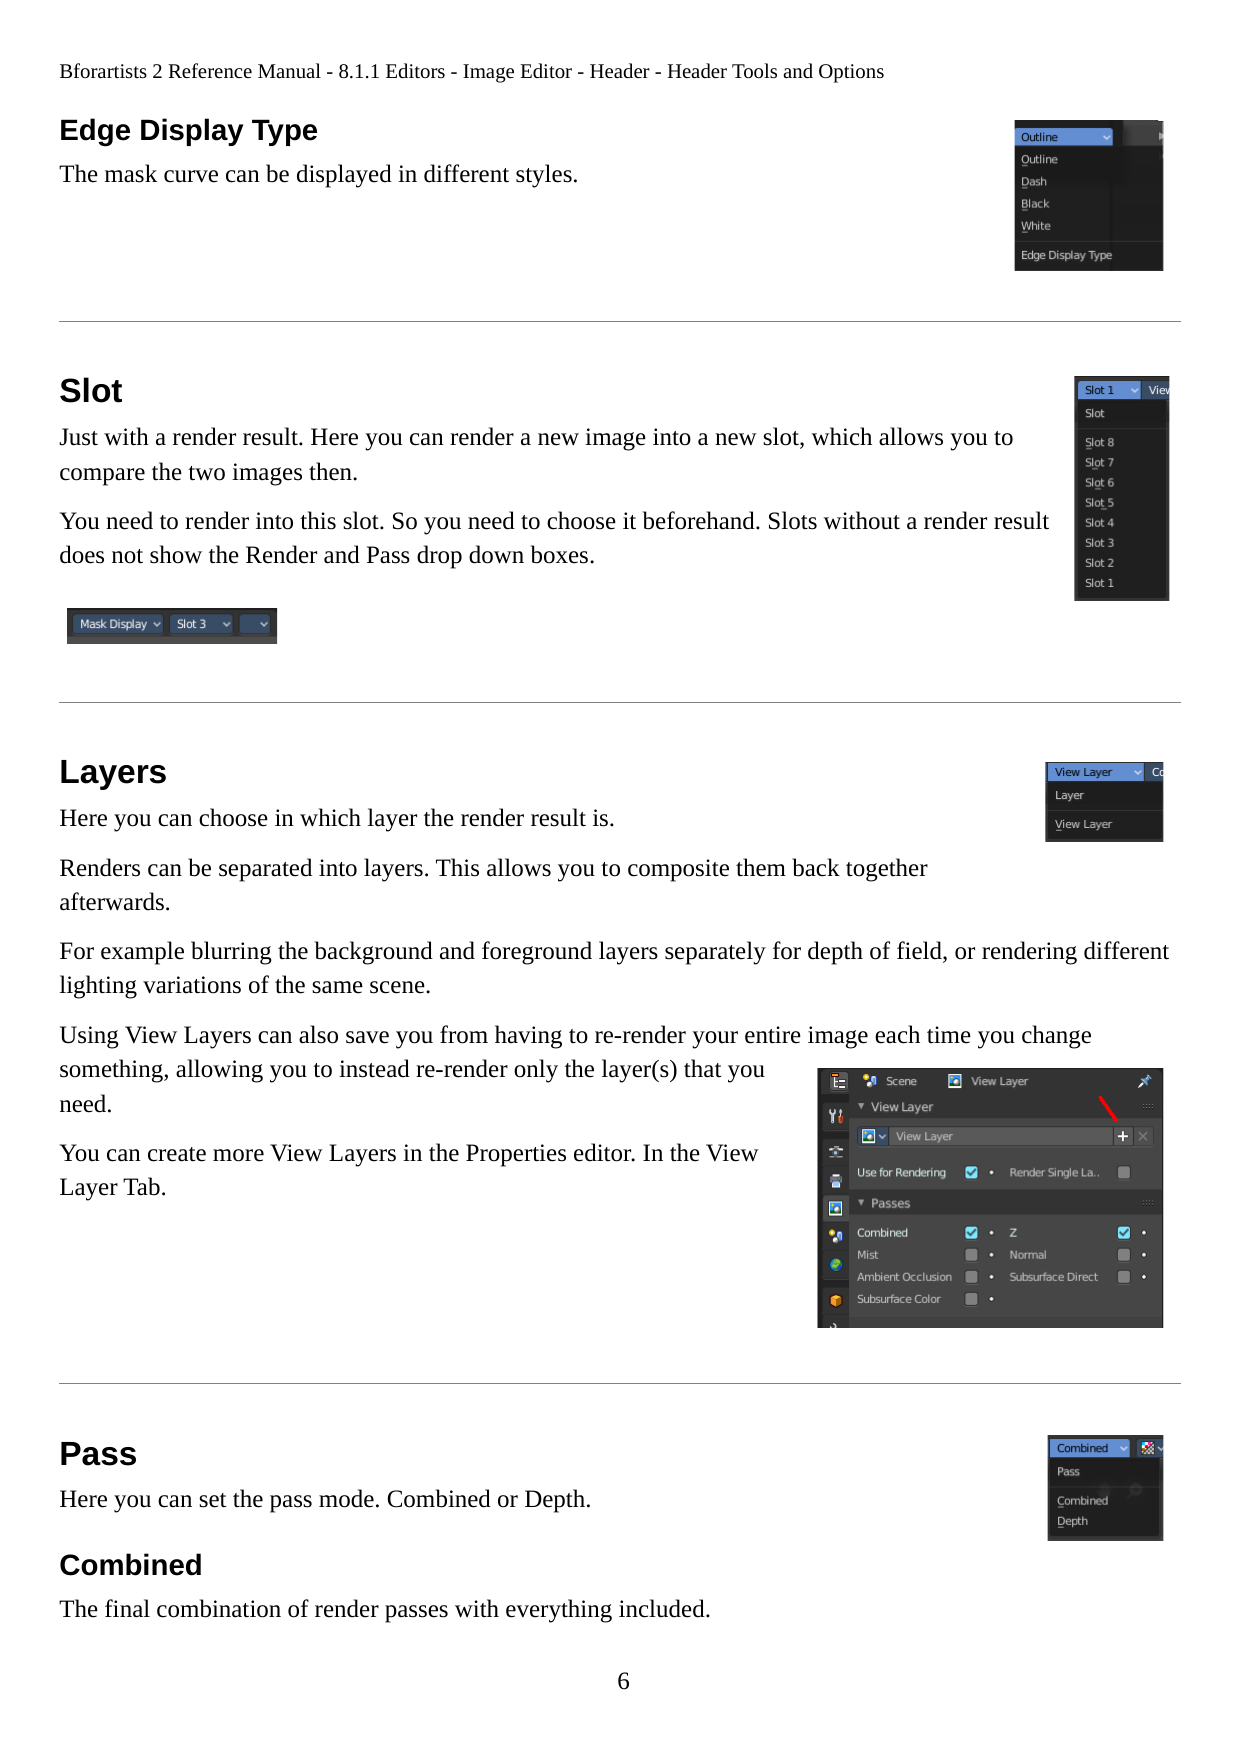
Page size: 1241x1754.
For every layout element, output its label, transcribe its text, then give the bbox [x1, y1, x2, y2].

text Here you can choose in which layer the render result is. [59, 803, 1045, 832]
text For example blurring the background and foreground layers separately for depth of field, or rendering different lighting variations of the same scene. [59, 936, 1181, 999]
text Using View Layers can also save you from having to re-render your entire image each time you change something, allowing you to instead re-render only the layer(s) that you need. [59, 1020, 1181, 1117]
picture [1047, 1435, 1164, 1541]
text Here you can set the pass mode. Combined or Depth. [59, 1484, 1047, 1513]
subtitle Slot [59, 371, 1181, 410]
text You can create more View Layers in the Properties editor. In the View Layer Tab. [59, 1138, 817, 1201]
text The mask curve can be displayed in different styles. [59, 159, 1014, 188]
picture [817, 1068, 1164, 1328]
picture [67, 608, 278, 644]
subtitle Combined [59, 1548, 1181, 1582]
picture [1045, 762, 1164, 842]
text Renders can be separated into layers. This allows you to composite them back together afterwards. [59, 853, 1181, 916]
text The final combination of render passes with everything included. [59, 1594, 1181, 1623]
subtitle Pass [59, 1433, 1181, 1472]
picture [1014, 120, 1164, 271]
subtitle Edge Display Type [59, 113, 1181, 146]
text You need to render into this slot. So you need to choose it beforehand. Slots without a render result does not show the Render and Pass drop down boxes. [59, 506, 1074, 569]
subtitle Layers [59, 752, 1181, 791]
picture [1074, 376, 1170, 601]
text Just with a render result. Here you can render a new image into a new slot, which allows you to compare the two images then. [59, 422, 1074, 485]
